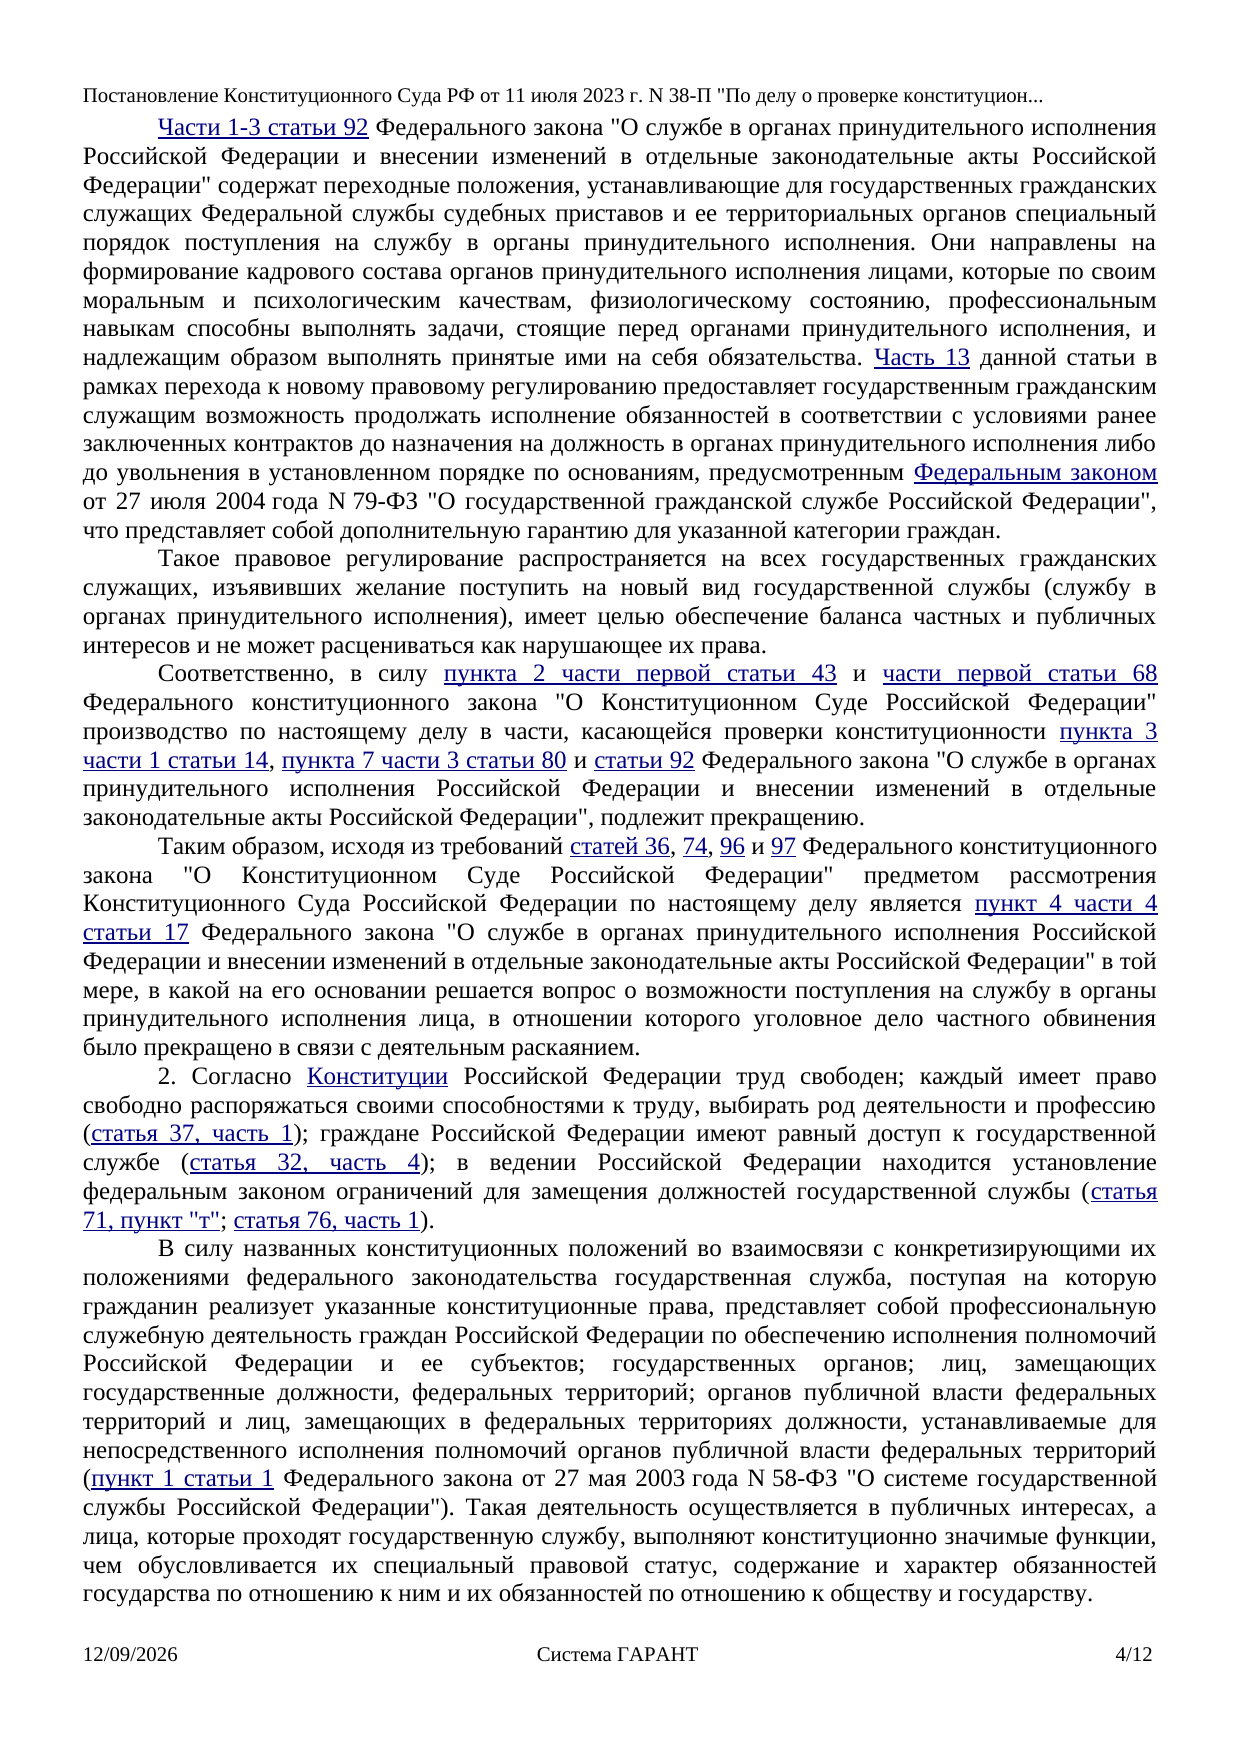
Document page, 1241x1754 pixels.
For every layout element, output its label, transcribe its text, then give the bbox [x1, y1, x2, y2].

text Соответственно, в силу пункта 2 части первой статьи 43 и части первой статьи 68 Федерального конституционного закона "О Конституционном Суде Российской Федерации" производство по настоящему делу в части, касающейся проверки конституционности пункта 3 части 1 статьи 14, пункта 7 части 3 статьи 80 и статьи 92 Федерального закона "О службе в органах принудительного исполнения Российской Федерации и внесении изменений в отдельные законодательные акты Российской Федерации", подлежит прекращению. [83, 658, 1157, 831]
text Такое правовое регулирование распространяется на всех государственных гражданских служащих, изъявивших желание поступить на новый вид государственной службы (службу в органах принудительного исполнения), имеет целью обеспечение баланса частных и публичных интересов и не может расцениваться как нарушающее их права. [83, 543, 1157, 658]
text Части 1-3 статьи 92 Федерального закона "О службе в органах принудительного исполнения Российской Федерации и внесении изменений в отдельные законодательные акты Российской Федерации" содержат переходные положения, устанавливающие для государственных гражданских служащих Федеральной службы судебных приставов и ее территориальных органов специальный порядок поступления на службу в органы принудительного исполнения. Они направлены на формирование кадрового состава органов принудительного исполнения лицами, которые по своим моральным и психологическим качествам, физиологическому состоянию, профессиональным навыкам способны выполнять задачи, стоящие перед органами принудительного исполнения, и надлежащим образом выполнять принятые ими на себя обязательства. Часть 13 данной статьи в рамках перехода к новому правовому регулированию предоставляет государственным гражданским служащим возможность продолжать исполнение обязанностей в соответствии с условиями ранее заключенных контрактов до назначения на должность в органах принудительного исполнения либо до увольнения в установленном порядке по основаниям, предусмотренным Федеральным законом от 27 июля 2004 года N 79-ФЗ "О государственной гражданской службе Российской Федерации", что представляет собой дополнительную гарантию для указанной категории граждан. [83, 112, 1157, 543]
text В силу названных конституционных положений во взаимосвязи с конкретизирующими их положениями федерального законодательства государственная служба, поступая на которую гражданин реализует указанные конституционные права, представляет собой профессиональную служебную деятельность граждан Российской Федерации по обеспечению исполнения полномочий Российской Федерации и ее субъектов; государственных органов; лиц, замещающих государственные должности, федеральных территорий; органов публичной власти федеральных территорий и лиц, замещающих в федеральных территориях должности, устанавливаемые для непосредственного исполнения полномочий органов публичной власти федеральных территорий (пункт 1 статьи 1 Федерального закона от 27 мая 2003 года N 58-ФЗ "О системе государственной службы Российской Федерации"). Такая деятельность осуществляется в публичных интересах, а лица, которые проходят государственную службу, выполняют конституционно значимые функции, чем обусловливается их специальный правовой статус, содержание и характер обязанностей государства по отношению к ним и их обязанностей по отношению к обществу и государству. [83, 1233, 1157, 1607]
text 2. Согласно Конституции Российской Федерации труд свободен; каждый имеет право свободно распоряжаться своими способностями к труду, выбирать род деятельности и профессию (статья 37, часть 1); граждане Российской Федерации имеют равный доступ к государственной службе (статья 32, часть 4); в ведении Российской Федерации находится установление федеральным законом ограничений для замещения должностей государственной службы (статья 71, пункт "т"; статья 76, часть 1). [83, 1061, 1157, 1233]
text Таким образом, исходя из требований статей 36, 74, 96 и 97 Федерального конституционного закона "О Конституционном Суде Российской Федерации" предметом рассмотрения Конституционного Суда Российской Федерации по настоящему делу является пункт 4 части 4 статьи 17 Федерального закона "О службе в органах принудительного исполнения Российской Федерации и внесении изменений в отдельные законодательные акты Российской Федерации" в той мере, в какой на его основании решается вопрос о возможности поступления на службу в органы принудительного исполнения лица, в отношении которого уголовное дело частного обвинения было прекращено в связи с деятельным раскаянием. [83, 831, 1157, 1061]
